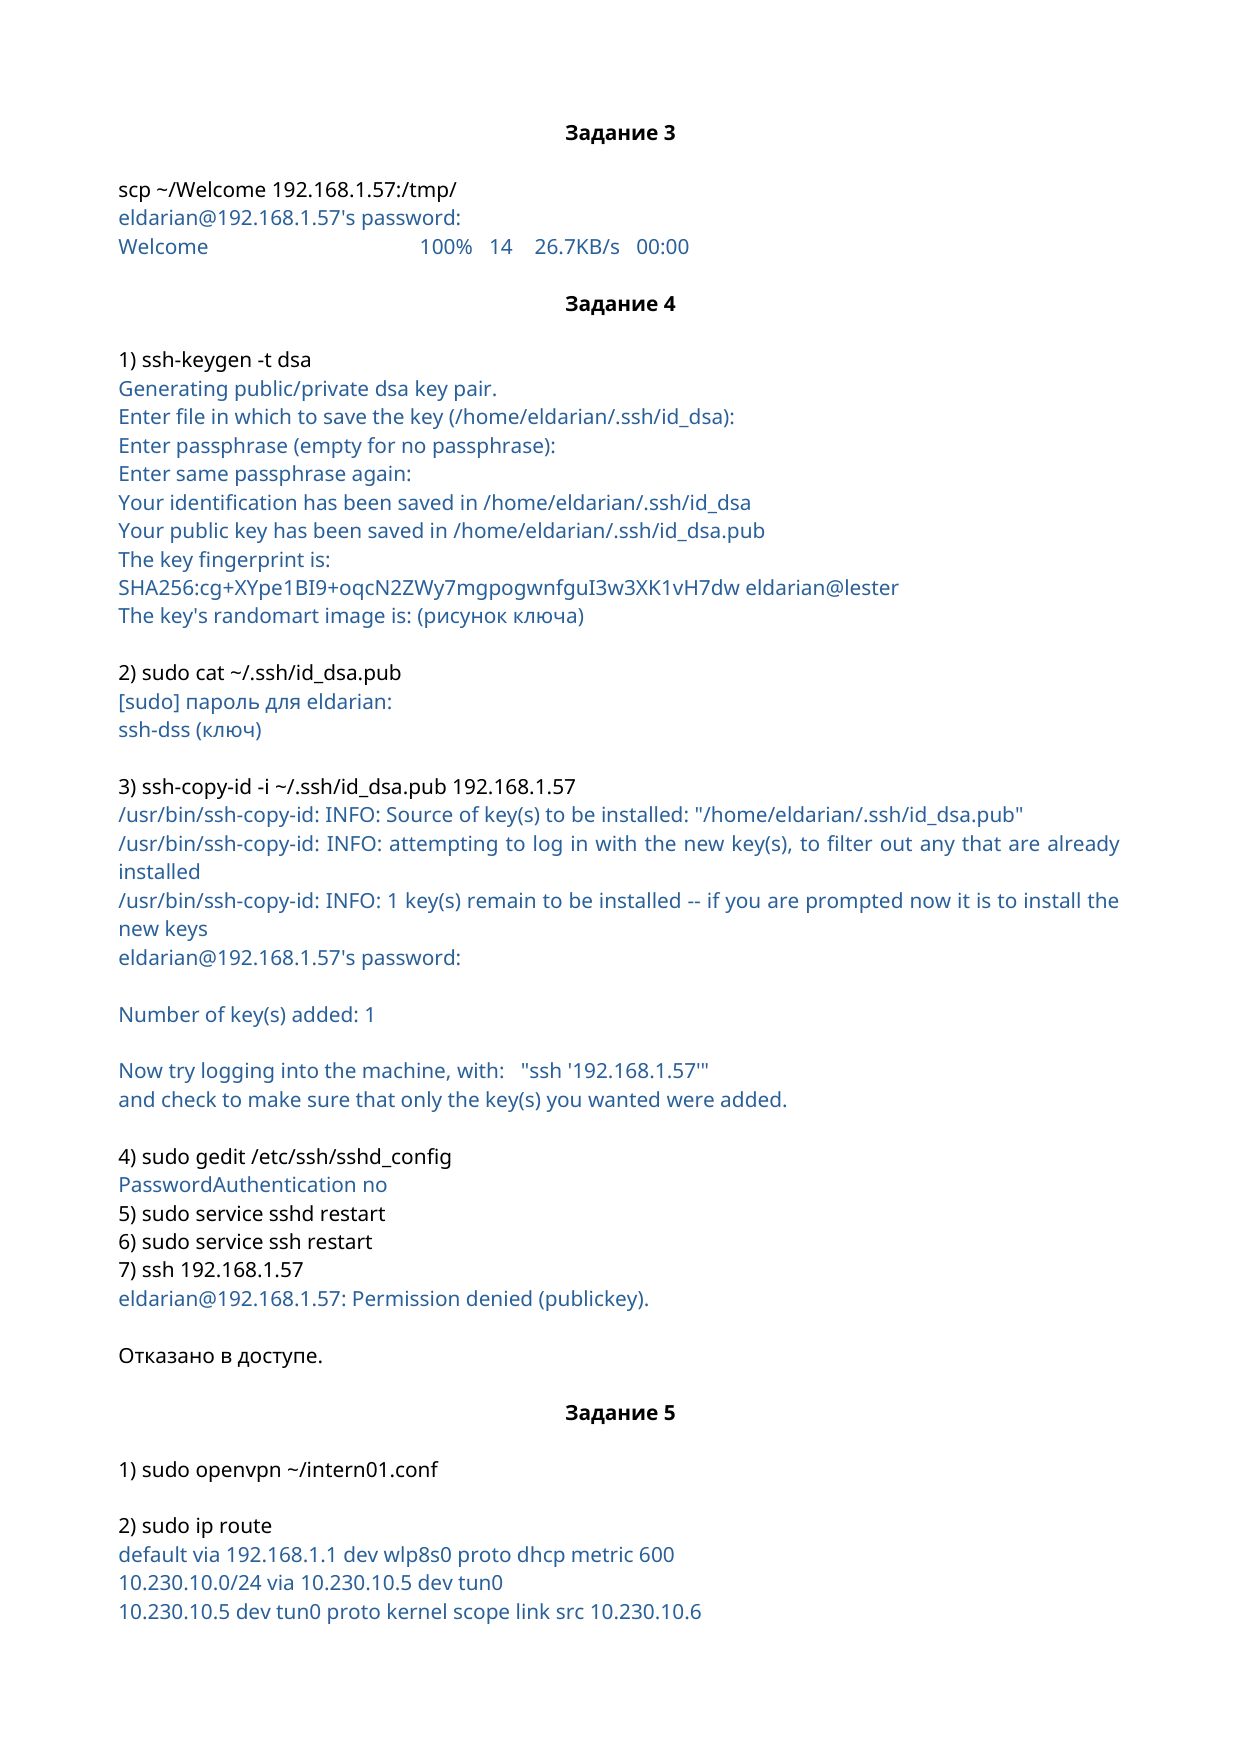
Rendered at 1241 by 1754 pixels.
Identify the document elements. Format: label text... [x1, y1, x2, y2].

text 2) sudo ip route [118, 1512, 1122, 1540]
text Your identification has been saved in /home/eldarian/.ssh/id_dsa [118, 488, 1122, 516]
text 7) ssh 192.168.1.57 [118, 1256, 1122, 1284]
text Welcome 100% 14 26.7KB/s 00:00 [118, 232, 1122, 260]
text and check to make sure that only the key(s) you wanted were added. [118, 1085, 1122, 1113]
text 1) sudo openvpn ~/intern01.conf [118, 1455, 1122, 1483]
text Задание 3 [118, 118, 1122, 147]
text Number of key(s) added: 1 [118, 1000, 1122, 1028]
text 5) sudo service sshd restart [118, 1199, 1122, 1227]
text eldarian@192.168.1.57's password: [118, 943, 1122, 971]
text /usr/bin/ssh-copy-id: INFO: 1 key(s) remain to be installed -- if you are prompted now it is to install the new keys [118, 886, 1122, 943]
text Задание 5 [118, 1398, 1122, 1426]
text eldarian@192.168.1.57: Permission denied (publickey). [118, 1284, 1122, 1312]
text 1) ssh-keygen -t dsa [118, 346, 1122, 374]
text [sudo] пароль для eldarian: [118, 687, 1122, 715]
text 6) sudo service ssh restart [118, 1227, 1122, 1256]
text /usr/bin/ssh-copy-id: INFO: attempting to log in with the new key(s), to filter out any that are already installed [118, 829, 1122, 886]
text Enter file in which to save the key (/home/eldarian/.ssh/id_dsa): [118, 402, 1122, 431]
text The key fingerprint is: [118, 545, 1122, 573]
text ssh-dss (ключ) [118, 715, 1122, 744]
text Enter passphrase (empty for no passphrase): [118, 431, 1122, 459]
text Your public key has been saved in /home/eldarian/.ssh/id_dsa.pub [118, 516, 1122, 545]
text /usr/bin/ssh-copy-id: INFO: Source of key(s) to be installed: "/home/eldarian/.ssh/id_dsa.pub" [118, 801, 1122, 829]
text Enter same passphrase again: [118, 459, 1122, 488]
text scp ~/Welcome 192.168.1.57:/tmp/ [118, 175, 1122, 203]
text 10.230.10.0/24 via 10.230.10.5 dev tun0 [118, 1568, 1122, 1597]
text Задание 4 [118, 289, 1122, 317]
text Отказано в доступе. [118, 1341, 1122, 1369]
text SHA256:cg+XYpe1BI9+oqcN2ZWy7mgpogwnfguI3w3XK1vH7dw eldarian@lester [118, 573, 1122, 602]
text 4) sudo gedit /etc/ssh/sshd_config [118, 1142, 1122, 1170]
text Now try logging into the machine, with: "ssh '192.168.1.57'" [118, 1057, 1122, 1085]
text 2) sudo cat ~/.ssh/id_dsa.pub [118, 658, 1122, 687]
text eldarian@192.168.1.57's password: [118, 203, 1122, 232]
text default via 192.168.1.1 dev wlp8s0 proto dhcp metric 600 [118, 1540, 1122, 1568]
text Generating public/private dsa key pair. [118, 374, 1122, 402]
text 3) ssh-copy-id -i ~/.ssh/id_dsa.pub 192.168.1.57 [118, 772, 1122, 801]
text The key's randomart image is: (рисунок ключа) [118, 602, 1122, 630]
text 10.230.10.5 dev tun0 proto kernel scope link src 10.230.10.6 [118, 1597, 1122, 1625]
text PasswordAuthentication no [118, 1170, 1122, 1199]
